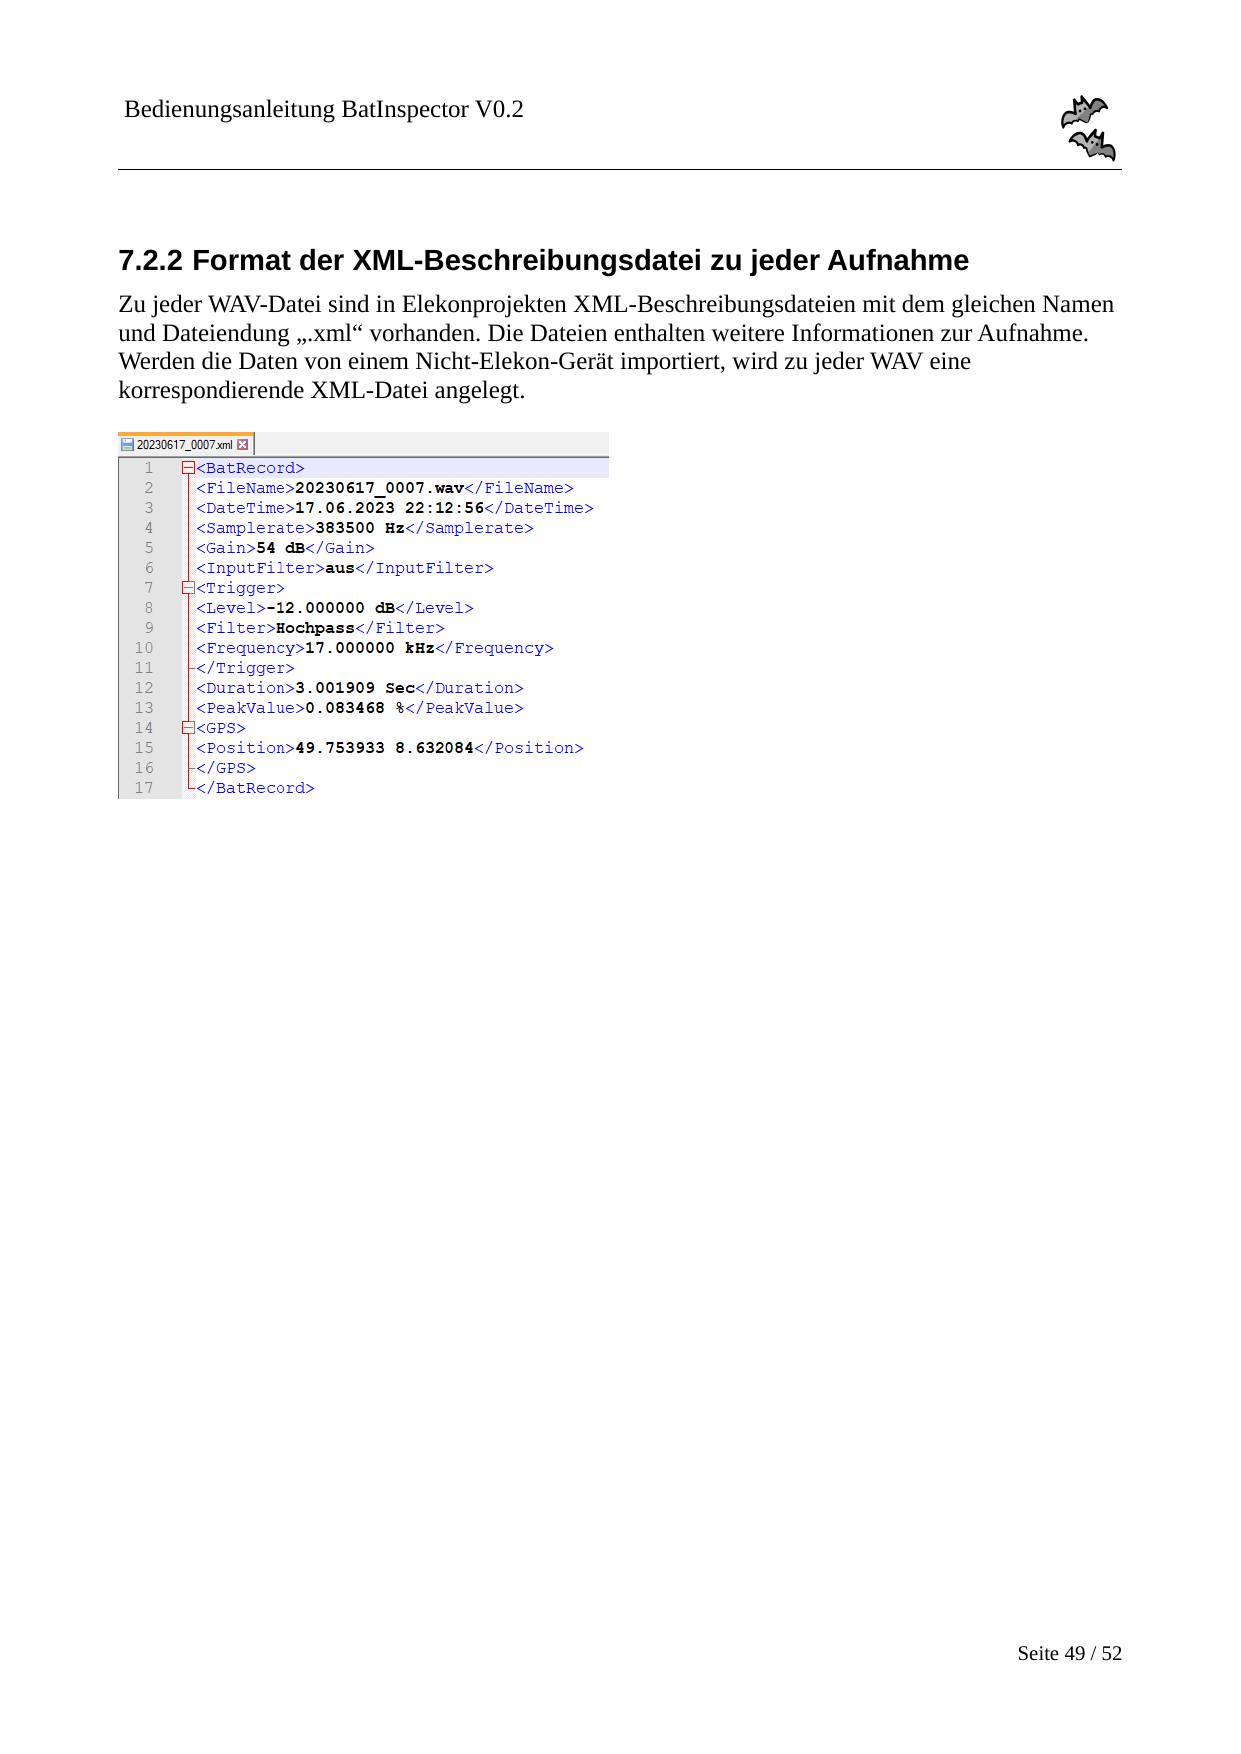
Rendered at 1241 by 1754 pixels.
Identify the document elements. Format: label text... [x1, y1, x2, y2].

picture [1057, 95, 1120, 162]
text Zu jeder WAV-Datei sind in Elekonprojekten XML-Beschreibungsdateien mit dem gleichen Namen und Dateiendung „.xml“ vorhanden. Die Dateien enthalten weitere Informationen zur Aufnahme. Werden die Daten von einem Nicht-Elekon-Gerät importiert, wird zu jeder WAV eine korrespondierende XML-Datei angelegt. [118, 289, 1122, 404]
picture [118, 432, 609, 799]
subtitle Format der XML-Beschreibungsdatei zu jeder Aufnahme [118, 243, 1122, 276]
